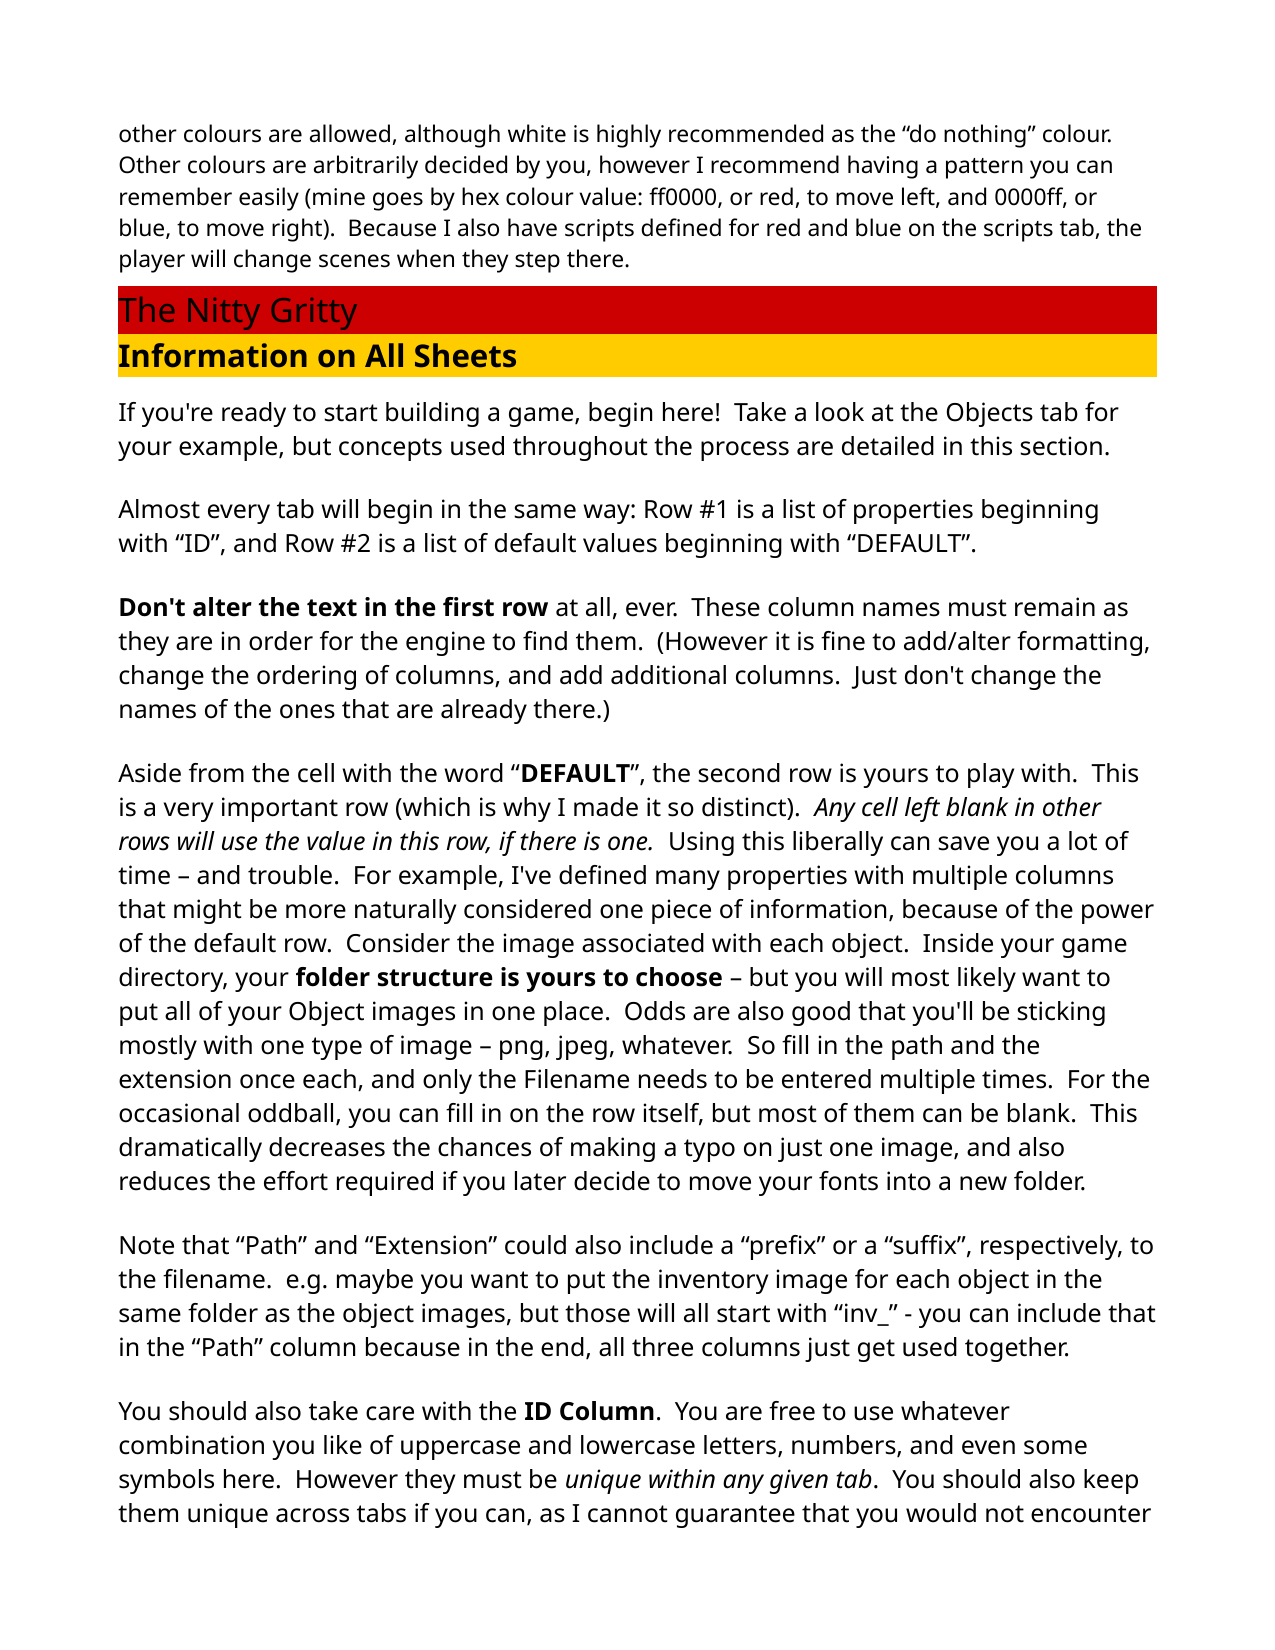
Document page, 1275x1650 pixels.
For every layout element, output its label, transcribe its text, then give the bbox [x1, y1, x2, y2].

text Almost every tab will begin in the same way: Row #1 is a list of properties beginning with “ID”, and Row #2 is a list of default values beginning with “DEFAULT”. [118, 492, 1157, 560]
text You should also take care with the ID Column. You are free to use whatever combination you like of uppercase and lowercase letters, numbers, and even some symbols here. However they must be unique within any given tab. You should also keep them unique across tabs if you can, as I cannot guarantee that you would not encounter [118, 1393, 1157, 1529]
text Note that “Path” and “Extension” could also include a “prefix” or a “suffix”, respectively, to the filename. e.g. maybe you want to put the inventory image for each object in the same folder as the object images, but those will all start with “inv_” - you can include that in the “Path” column because in the end, all three columns just get used together. [118, 1227, 1157, 1364]
text other colours are allowed, although white is highly recommended as the “do nothing” colour. Other colours are arbitrarily decided by you, however I recommend having a pattern you can remember easily (mine goes by hex colour value: ff0000, or red, to move left, and 0000ff, or blue, to move right). Because I also have scripts defined for red and blue on the scripts tab, the player will change scenes when they step there. [118, 118, 1157, 274]
text Aside from the cell with the word “DEFAULT”, the second row is yours to play with. This is a very important row (which is why I made it so distinct). Any cell left blank in other rows will use the value in this row, if there is one. Using this liberally can save you a lot of time – and trouble. For example, I've defined many properties with multiple columns that might be more naturally considered one piece of information, because of the power of the default row. Consider the image associated with each object. Inside your game directory, your folder structure is yours to choose – but you will most likely want to put all of your Object images in one place. Odds are also good that you'll be sticking mostly with one type of image – png, jpeg, whatever. So fill in the path and the extension once each, and only the Filename needs to be entered multiple times. For the occasional oddball, you can fill in on the row itself, but most of them can be blank. This dramatically decreases the chances of making a typo on just one image, and also reduces the effort required if you later decide to move your fonts into a new folder. [118, 755, 1157, 1198]
text If you're ready to start building a game, begin here! Take a look at the Objects tab for your example, but concepts used throughout the process are detailed in this section. [118, 394, 1157, 462]
subtitle Information on All Sheets [118, 334, 1157, 377]
text Don't alter the text in the first row at all, ever. These column names must remain as they are in order for the engine to find them. (However it is fine to add/alter formatting, change the ordering of columns, and add additional columns. Just don't change the names of the ones that are already there.) [118, 589, 1157, 726]
subtitle The Nitty Gritty [118, 286, 1157, 332]
